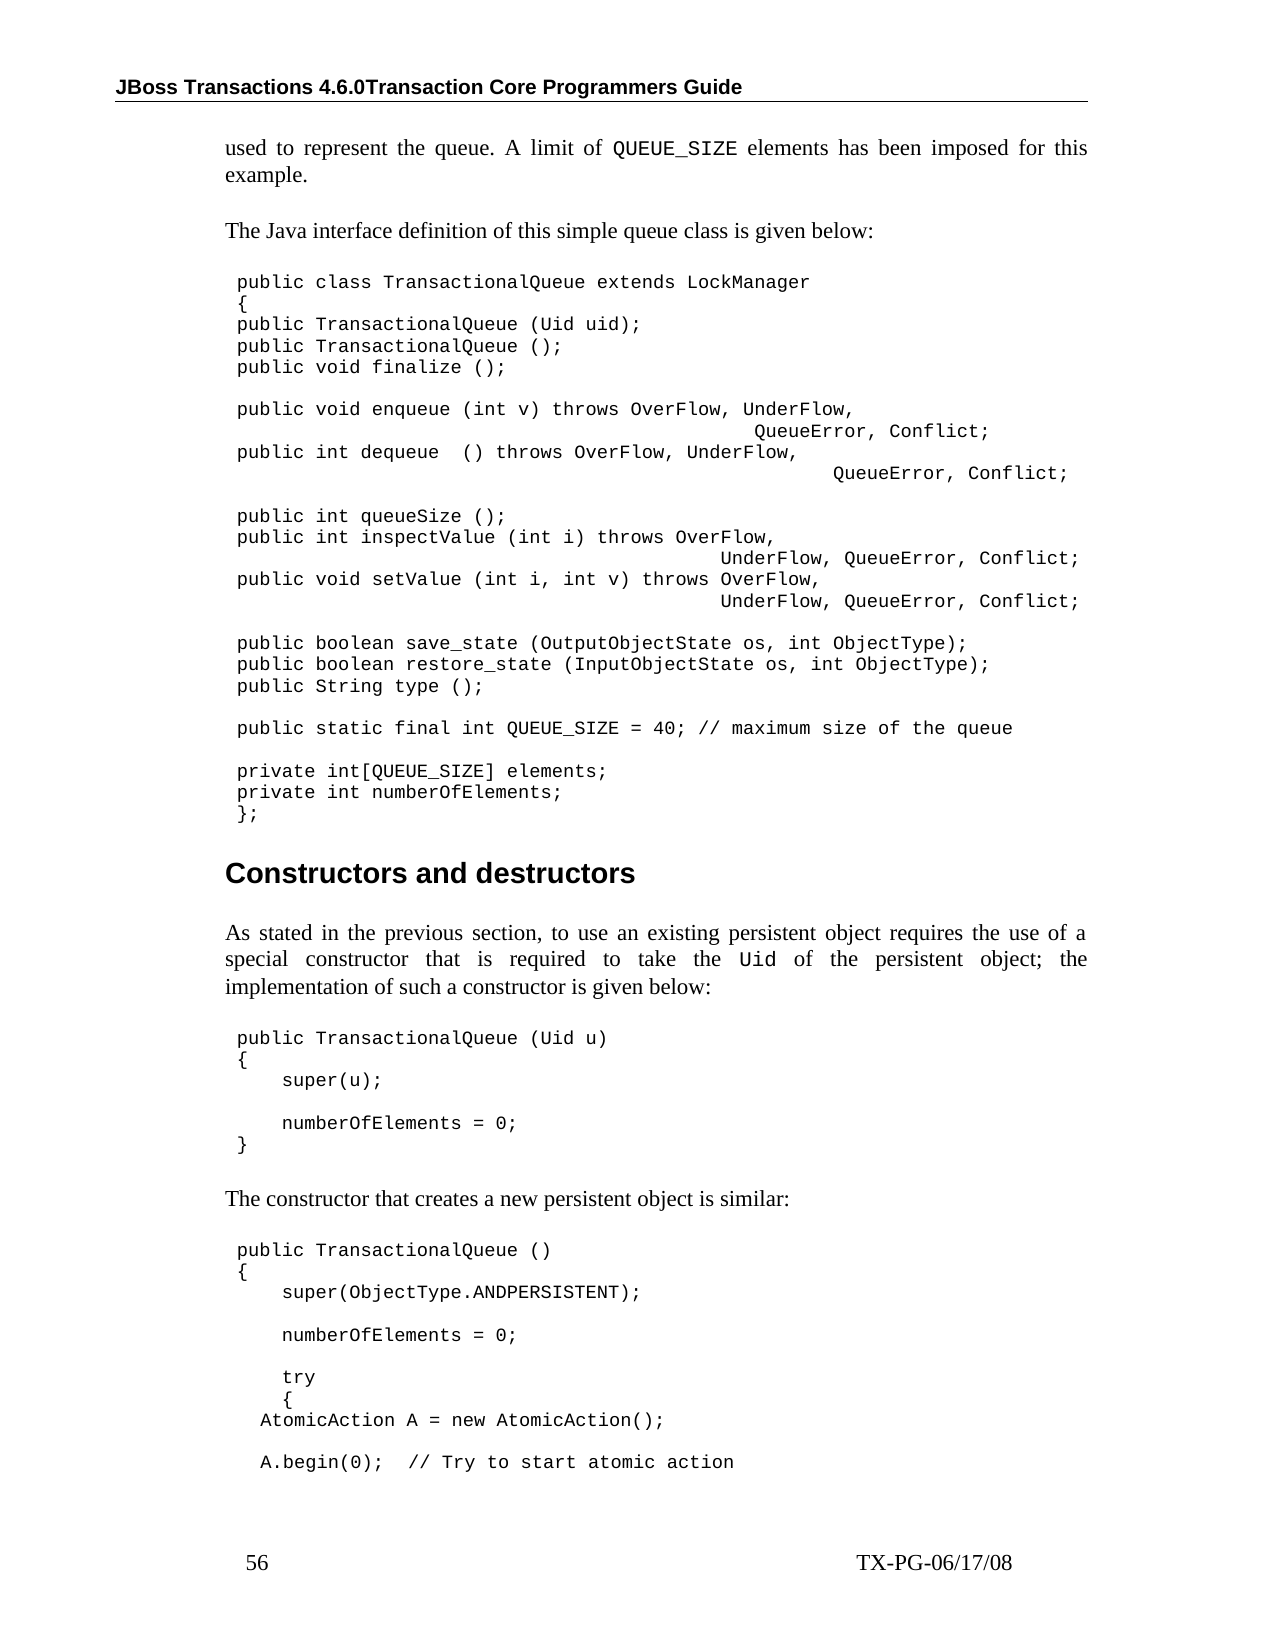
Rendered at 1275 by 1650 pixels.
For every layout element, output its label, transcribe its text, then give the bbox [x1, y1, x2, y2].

text public TransactionalQueue (Uid u) { super(u); numberOfElements = 0; } [237, 1028, 1088, 1156]
text The constructor that creates a new persistent object is similar: [225, 1185, 1088, 1212]
text used to represent the queue. A limit of QUEUE_SIZE elements has been imposed for this example. [225, 134, 1088, 188]
text As stated in the previous section, to use an existing persistent object requires the use of a special constructor that is required to take the Uid of the persistent object; the implementation of such a constructor is given below: [225, 919, 1088, 999]
text public class TransactionalQueue extends LockManager { public TransactionalQueue (Uid uid); public TransactionalQueue (); public void finalize (); public void enqueue (int v) throws OverFlow, UnderFlow, QueueError, Conflict; public int dequeue () throws OverFlow, UnderFlow, QueueError, Conflict; public int queueSize (); public int inspectValue (int i) throws OverFlow, UnderFlow, QueueError, Conflict; public void setValue (int i, int v) throws OverFlow, UnderFlow, QueueError, Conflict; public boolean save_state (OutputObjectState os, int ObjectType); public boolean restore_state (InputObjectState os, int ObjectType); public String type (); public static final int QUEUE_SIZE = 40; // maximum size of the queue private int[QUEUE_SIZE] elements; private int numberOfElements; }; [237, 273, 1088, 825]
subtitle Constructors and destructors [225, 856, 1088, 890]
text The Java interface definition of this simple queue class is given below: [225, 217, 1088, 243]
text public TransactionalQueue () { super(ObjectType.ANDPERSISTENT); numberOfElements = 0; try { AtomicAction A = new AtomicAction(); A.begin(0); // Try to start atomic action [237, 1241, 1088, 1496]
